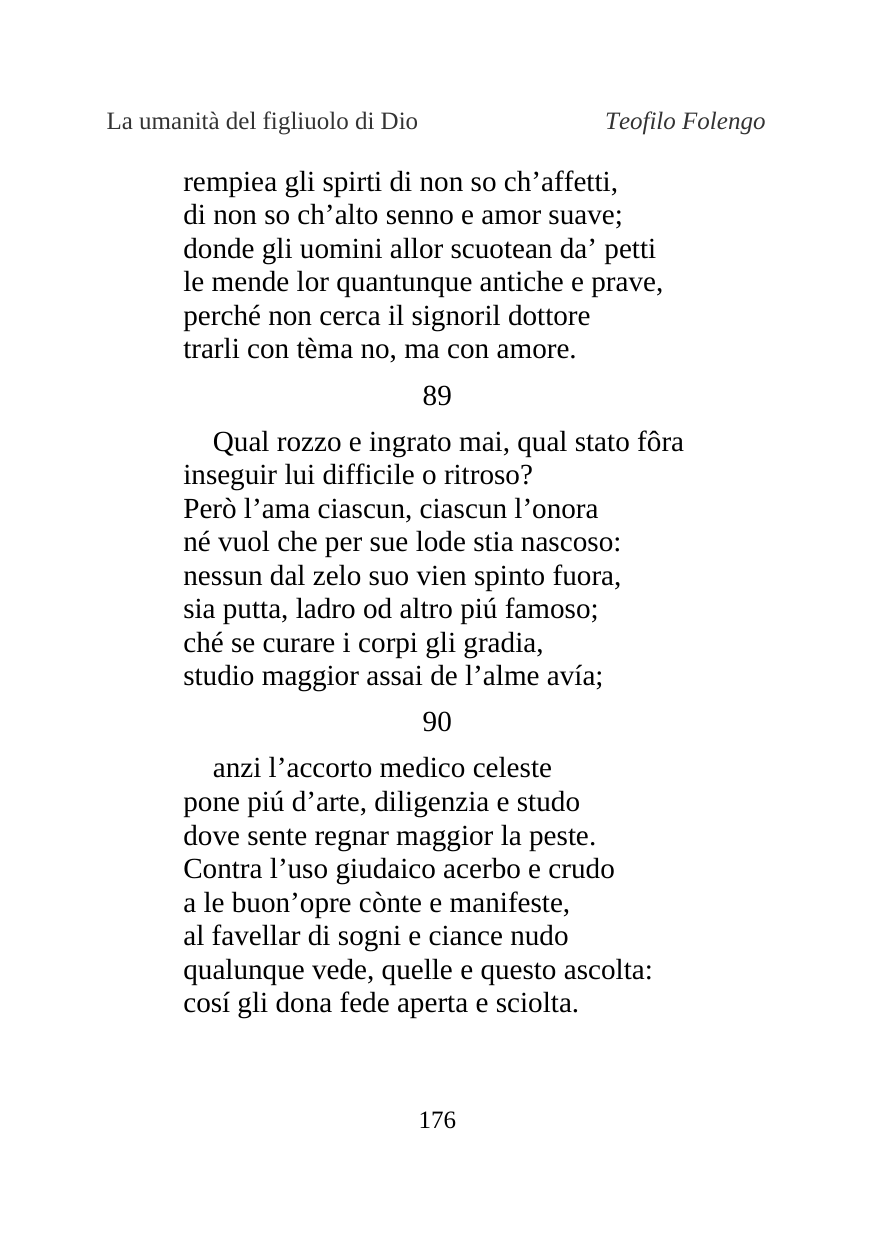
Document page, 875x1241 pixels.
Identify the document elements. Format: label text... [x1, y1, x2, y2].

text rempiea gli spirti di non so ch’affetti, di non so ch’alto senno e amor suave; donde gli uomini allor scuotean da’ petti le mende lor quantunque antiche e prave, perché non cerca il signoril dottore trarli con tèma no, ma con amore. [183, 164, 768, 365]
text anzi l’accorto medico celeste pone piú d’arte, diligenzia e studo dove sente regnar maggior la peste. Contra l’uso giudaico acerbo e crudo a le buon’opre cònte e manifeste, al favellar di sogni e ciance nudo qualunque vede, quelle e questo ascolta: cosí gli dona fede aperta e sciolta. [183, 751, 768, 1019]
text Qual rozzo e ingrato mai, qual stato fôra inseguir lui difficile o ritroso? Però l’ama ciascun, ciascun l’onora né vuol che per sue lode stia nascoso: nessun dal zelo suo vien spinto fuora, sia putta, ladro od altro piú famoso; ché se curare i corpi gli gradia, studio maggior assai de l’alme avía; [183, 424, 768, 692]
text 90 [106, 704, 768, 738]
text 89 [106, 378, 768, 411]
